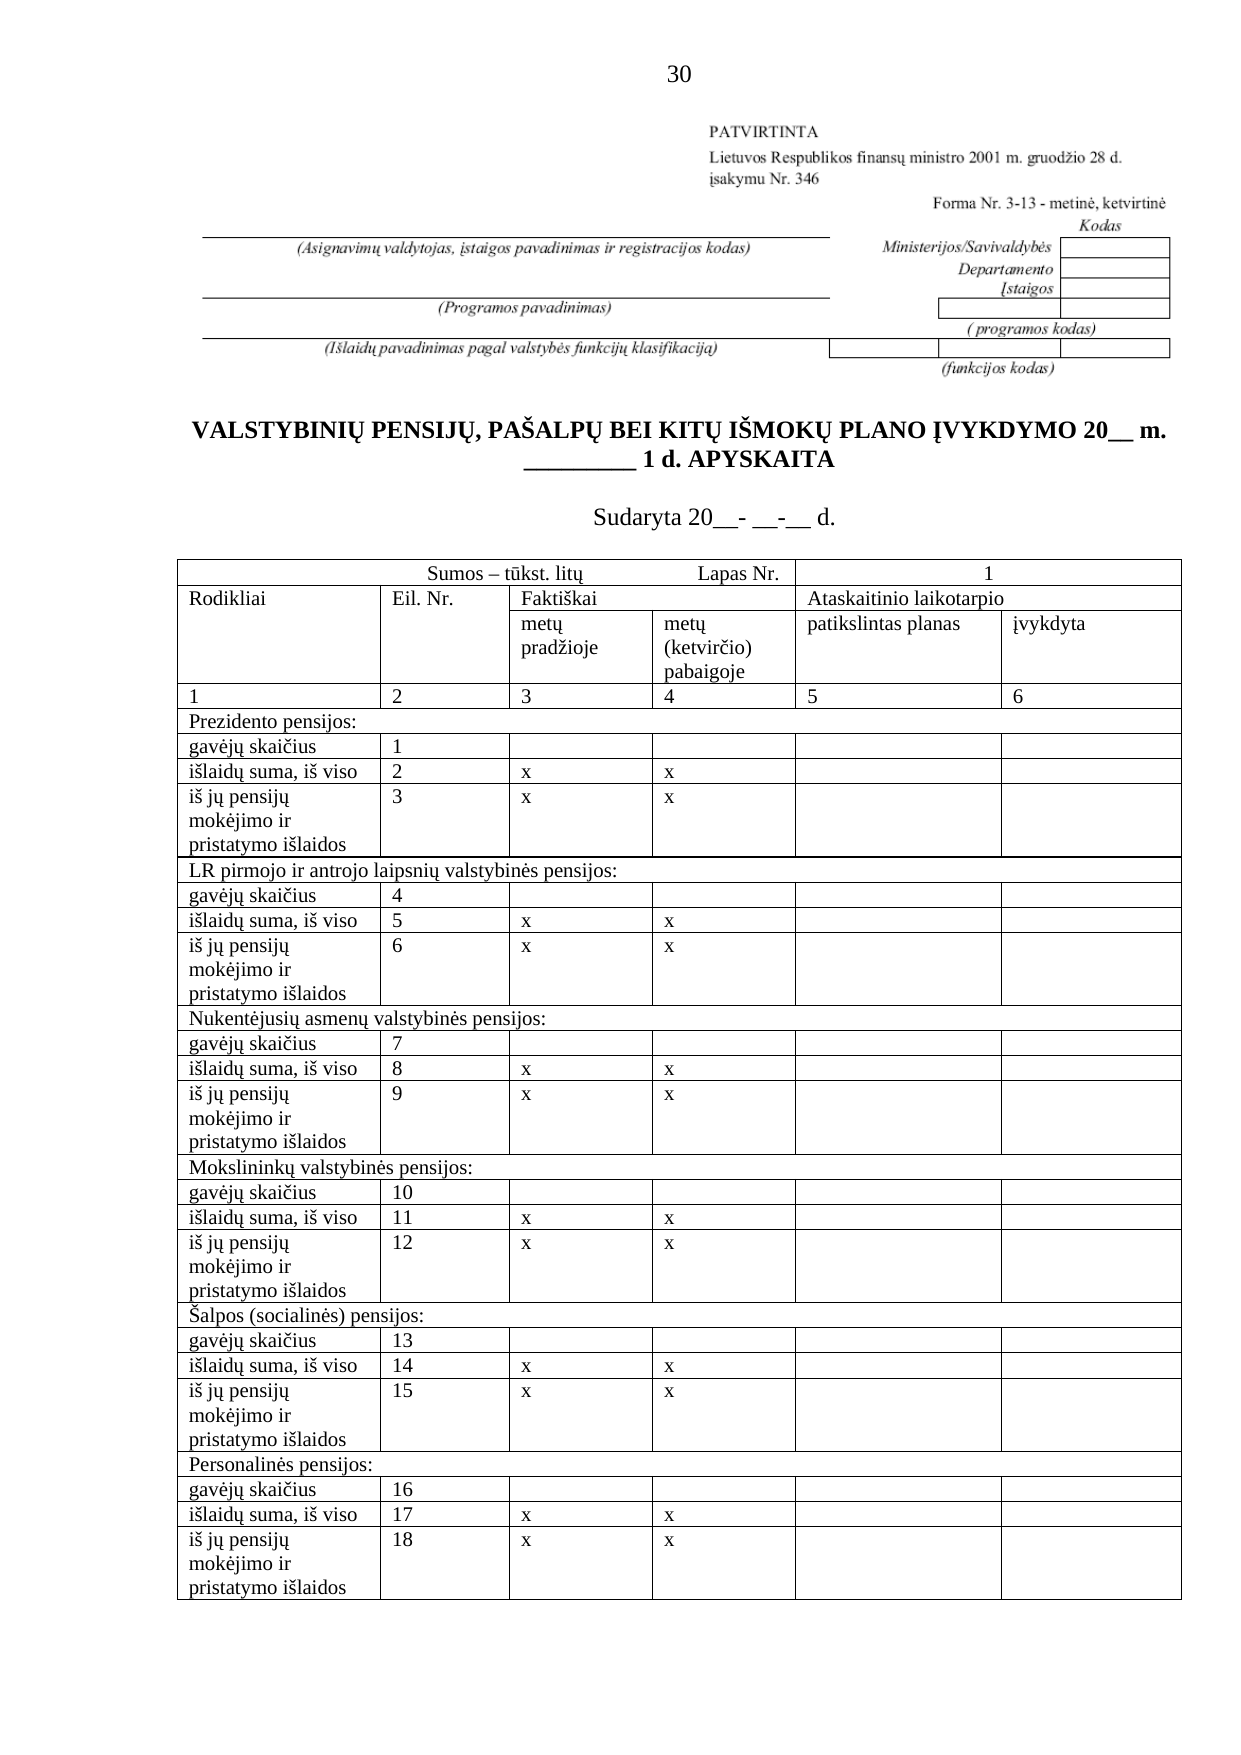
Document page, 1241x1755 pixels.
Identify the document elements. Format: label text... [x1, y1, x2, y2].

table_cell x [510, 1379, 652, 1451]
table_cell 10 [381, 1180, 509, 1204]
table_header Sumos – tūkst. litų Lapas Nr. [178, 560, 795, 584]
table_cell 9 [381, 1081, 509, 1153]
table_cell išlaidų suma, iš viso [178, 1056, 380, 1080]
table_cell [796, 1353, 1001, 1377]
table_cell [796, 1502, 1001, 1526]
table_cell [1002, 1056, 1181, 1080]
table_cell Eil. Nr. [381, 586, 509, 683]
table_cell 4 [653, 684, 795, 708]
table_cell [1002, 1230, 1181, 1302]
table_cell išlaidų suma, iš viso [178, 908, 380, 932]
table_cell 1 [381, 734, 509, 758]
table_cell [653, 883, 795, 907]
table_cell x [653, 1205, 795, 1229]
table_cell [510, 1031, 652, 1055]
table_cell išlaidų suma, iš viso [178, 1205, 380, 1229]
table_cell [796, 1379, 1001, 1451]
table_cell x [653, 1353, 795, 1377]
table_cell 7 [381, 1031, 509, 1055]
table_cell metų pradžioje [510, 611, 652, 683]
table_cell Personalinės pensijos: [178, 1452, 1181, 1476]
table_cell [510, 883, 652, 907]
table_cell įvykdyta [1002, 611, 1181, 683]
table_cell [796, 908, 1001, 932]
table_cell [1002, 1205, 1181, 1229]
table_cell išlaidų suma, iš viso [178, 1502, 380, 1526]
table_cell [796, 1180, 1001, 1204]
table_cell [1002, 1081, 1181, 1153]
table_cell [1002, 1353, 1181, 1377]
table_cell x [510, 1353, 652, 1377]
table_cell 5 [381, 908, 509, 932]
table_cell iš jų pensijų mokėjimo ir pristatymo išlaidos [178, 1379, 380, 1451]
table_cell x [510, 784, 652, 856]
table_cell [796, 1477, 1001, 1501]
table_cell [796, 933, 1001, 1005]
table_header 1 [796, 560, 1181, 584]
table_cell [653, 734, 795, 758]
table_cell [653, 1328, 795, 1352]
table_cell x [510, 1230, 652, 1302]
text Sudaryta 20__- __-__ d. [177, 502, 1181, 531]
table_cell [653, 1031, 795, 1055]
table_cell 16 [381, 1477, 509, 1501]
table_cell 17 [381, 1502, 509, 1526]
table_cell metų (ketvirčio) pabaigoje [653, 611, 795, 683]
table_cell [796, 734, 1001, 758]
table_cell x [653, 1230, 795, 1302]
table_cell [796, 759, 1001, 783]
table_cell x [653, 1056, 795, 1080]
table_cell [796, 1328, 1001, 1352]
table_cell [1002, 933, 1181, 1005]
table_cell LR pirmojo ir antrojo laipsnių valstybinės pensijos: [178, 858, 1181, 882]
table_cell Mokslininkų valstybinės pensijos: [178, 1155, 1181, 1179]
table_cell [510, 1328, 652, 1352]
table_cell x [510, 1205, 652, 1229]
table_cell Faktiškai [510, 586, 795, 609]
table_cell [1002, 759, 1181, 783]
table_cell [1002, 1527, 1181, 1599]
table_cell x [653, 784, 795, 856]
table_cell 5 [796, 684, 1001, 708]
table_cell [1002, 784, 1181, 856]
table_cell [1002, 908, 1181, 932]
table_cell 1 [178, 684, 380, 708]
table_cell [1002, 883, 1181, 907]
table_cell gavėjų skaičius [178, 734, 380, 758]
table_cell [653, 1180, 795, 1204]
table_cell x [653, 933, 795, 1005]
table_cell 4 [381, 883, 509, 907]
table_cell 14 [381, 1353, 509, 1377]
table_cell iš jų pensijų mokėjimo ir pristatymo išlaidos [178, 1527, 380, 1599]
table_cell patikslintas planas [796, 611, 1001, 683]
table_cell 18 [381, 1527, 509, 1599]
table_cell 3 [381, 784, 509, 856]
table_cell [1002, 734, 1181, 758]
table_cell x [653, 1081, 795, 1153]
table_cell x [510, 1527, 652, 1599]
table_cell [1002, 1502, 1181, 1526]
table_cell x [653, 1379, 795, 1451]
table_cell x [653, 1527, 795, 1599]
table_cell [1002, 1477, 1181, 1501]
table_cell iš jų pensijų mokėjimo ir pristatymo išlaidos [178, 933, 380, 1005]
table_cell x [653, 908, 795, 932]
table_cell 2 [381, 759, 509, 783]
table_cell Prezidento pensijos: [178, 709, 1181, 733]
table_cell 6 [1002, 684, 1181, 708]
table_cell x [510, 1502, 652, 1526]
table_cell [796, 1081, 1001, 1153]
table_cell gavėjų skaičius [178, 1328, 380, 1352]
table_cell [510, 734, 652, 758]
table_cell gavėjų skaičius [178, 883, 380, 907]
table_cell 2 [381, 684, 509, 708]
table_cell 12 [381, 1230, 509, 1302]
table_cell 3 [510, 684, 652, 708]
table_cell [1002, 1031, 1181, 1055]
table_cell [796, 1205, 1001, 1229]
table_cell [1002, 1180, 1181, 1204]
table_cell [1002, 1328, 1181, 1352]
table_cell 15 [381, 1379, 509, 1451]
table_cell gavėjų skaičius [178, 1477, 380, 1501]
table_cell išlaidų suma, iš viso [178, 759, 380, 783]
table_cell x [510, 933, 652, 1005]
table_cell x [510, 908, 652, 932]
table_cell [796, 1527, 1001, 1599]
table_cell išlaidų suma, iš viso [178, 1353, 380, 1377]
table_cell gavėjų skaičius [178, 1180, 380, 1204]
table_cell 6 [381, 933, 509, 1005]
table_cell [796, 784, 1001, 856]
table_cell x [510, 759, 652, 783]
table_cell x [510, 1056, 652, 1080]
table_cell x [653, 1502, 795, 1526]
table_cell [796, 883, 1001, 907]
table_cell iš jų pensijų mokėjimo ir pristatymo išlaidos [178, 1081, 380, 1153]
table_cell iš jų pensijų mokėjimo ir pristatymo išlaidos [178, 784, 380, 856]
table_cell [796, 1230, 1001, 1302]
table_cell gavėjų skaičius [178, 1031, 380, 1055]
table_cell x [653, 759, 795, 783]
table_cell 8 [381, 1056, 509, 1080]
table_cell [796, 1031, 1001, 1055]
table_cell Ataskaitinio laikotarpio [796, 586, 1181, 609]
table_cell iš jų pensijų mokėjimo ir pristatymo išlaidos [178, 1230, 380, 1302]
table_cell Šalpos (socialinės) pensijos: [178, 1303, 1181, 1327]
table_cell Nukentėjusių asmenų valstybinės pensijos: [178, 1006, 1181, 1030]
table_cell 11 [381, 1205, 509, 1229]
table_cell [796, 1056, 1001, 1080]
table_cell [653, 1477, 795, 1501]
text VALSTYBINIŲ PENSIJŲ, PAŠALPŲ BEI KITŲ IŠMOKŲ PLANO ĮVYKDYMO 20__ m. _________ 1 d. APYSKAITA [177, 416, 1181, 473]
table_cell 13 [381, 1328, 509, 1352]
table_cell Rodikliai [178, 586, 380, 683]
table_cell [510, 1180, 652, 1204]
table_cell [510, 1477, 652, 1501]
table_cell [1002, 1379, 1181, 1451]
table_cell x [510, 1081, 652, 1153]
